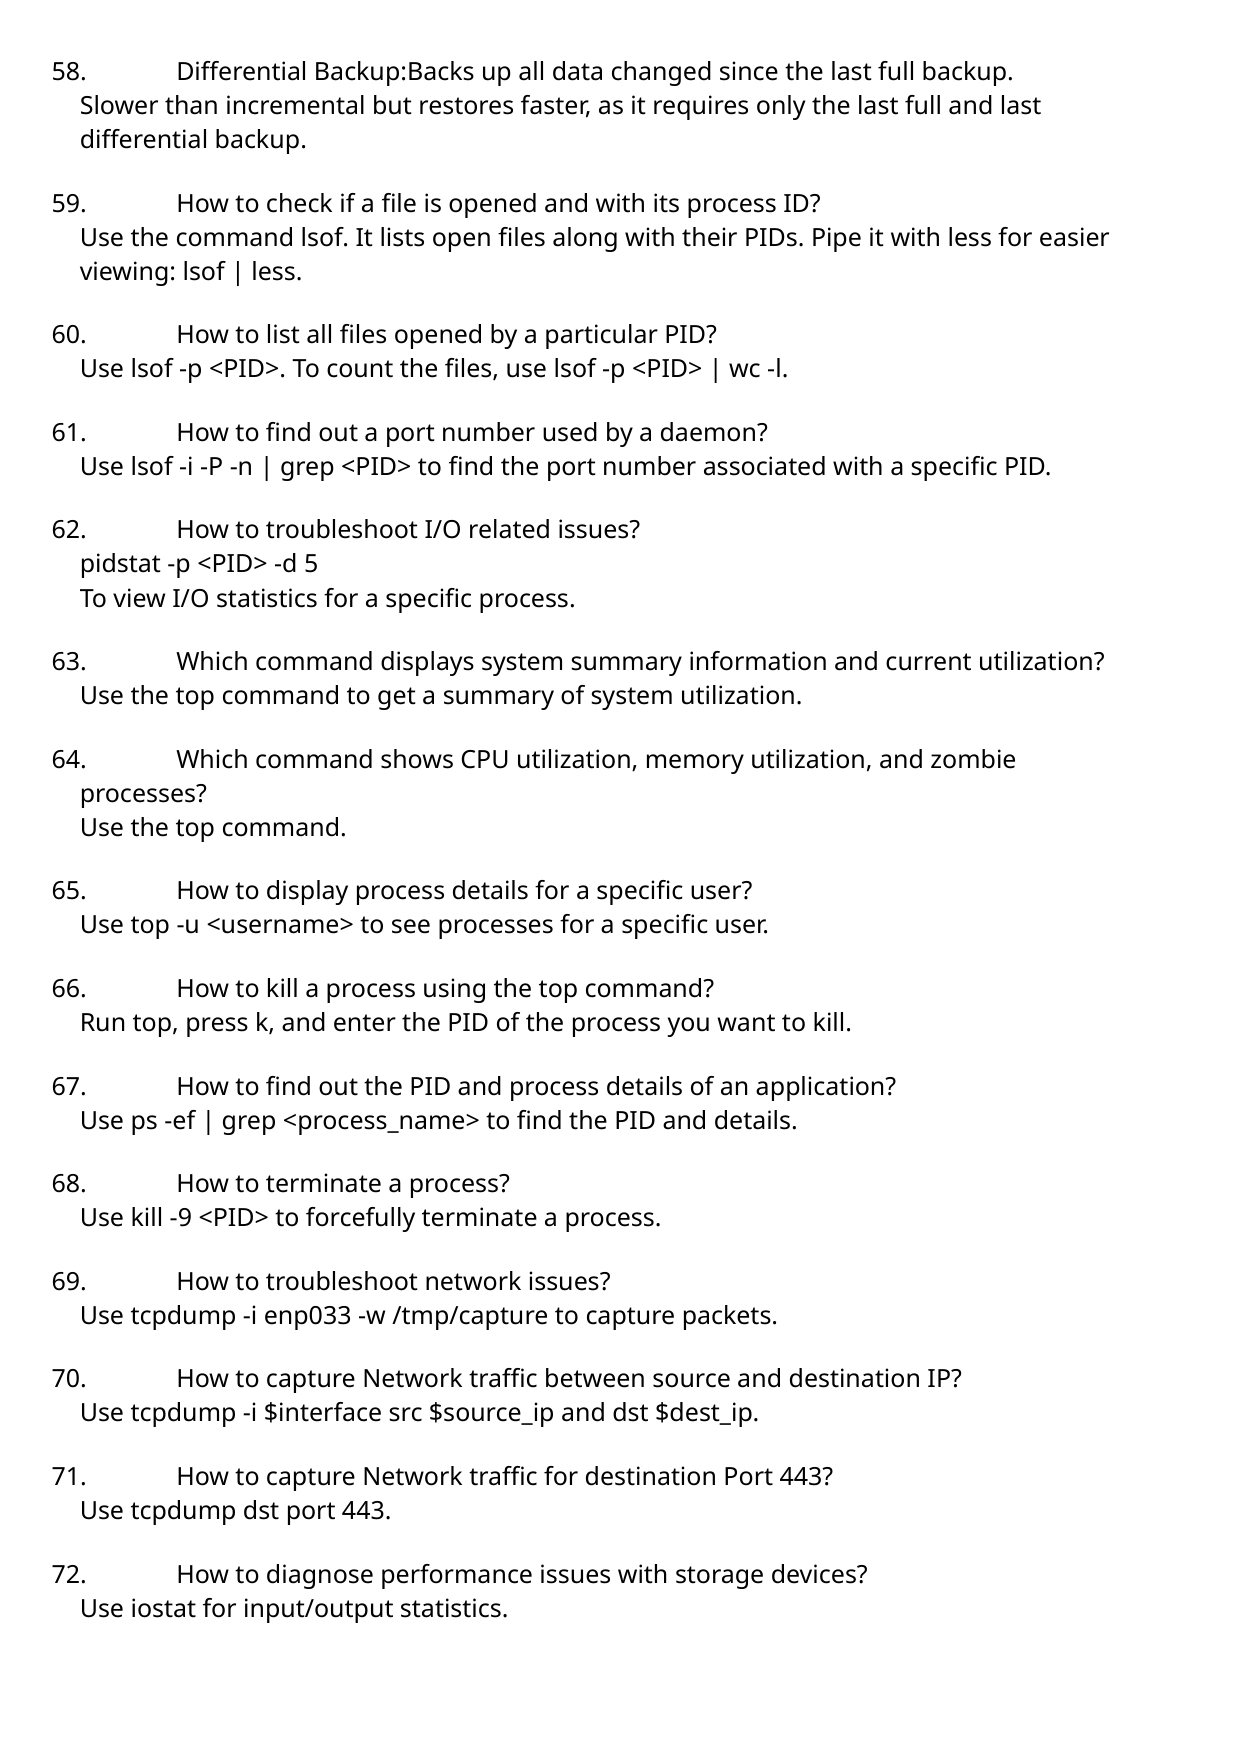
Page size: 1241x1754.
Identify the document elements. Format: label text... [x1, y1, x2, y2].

list How to terminate a process? Use kill -9 <PID> to forcefully terminate a process. [51, 1166, 1129, 1234]
list How to troubleshoot I/O related issues? pidstat -p <PID> -d 5 To view I/O statistics for a specific process. [51, 512, 1129, 614]
list How to list all files opened by a particular PID? Use lsof -p <PID>. To count the files, use lsof -p <PID> | wc -l. [51, 317, 1129, 385]
list How to check if a file is opened and with its process ID? Use the command lsof. It lists open files along with their PIDs. Pipe it with less for easier viewing: lsof | less. [51, 185, 1129, 287]
list How to find out a port number used by a daemon? Use lsof -i -P -n | grep <PID> to find the port number associated with a specific PID. [51, 414, 1129, 483]
list How to capture Network traffic for destination Port 443? Use tcpdump dst port 443. [51, 1459, 1129, 1527]
list Which command displays system summary information and current utilization? Use the top command to get a summary of system utilization. [51, 644, 1129, 712]
list How to find out the PID and process details of an application? Use ps -ef | grep <process_name> to find the PID and details. [51, 1068, 1129, 1136]
list How to display process details for a specific user? Use top -u <username> to see processes for a specific user. [51, 873, 1129, 941]
list How to kill a process using the top command? Run top, press k, and enter the PID of the process you want to kill. [51, 971, 1129, 1039]
list How to troubleshoot network issues? Use tcpdump -i enp033 -w /tmp/capture to capture packets. [51, 1263, 1129, 1332]
list Differential Backup:Backs up all data changed since the last full backup. Slower than incremental but restores faster, as it requires only the last full and last differential backup. [51, 53, 1129, 156]
list How to diagnose performance issues with storage devices? Use iostat for input/output statistics. [51, 1556, 1129, 1624]
list Which command shows CPU utilization, memory utilization, and zombie processes? Use the top command. [51, 741, 1129, 843]
list How to capture Network traffic between source and destination IP? Use tcpdump -i $interface src $source_ip and dst $dest_ip. [51, 1361, 1129, 1429]
